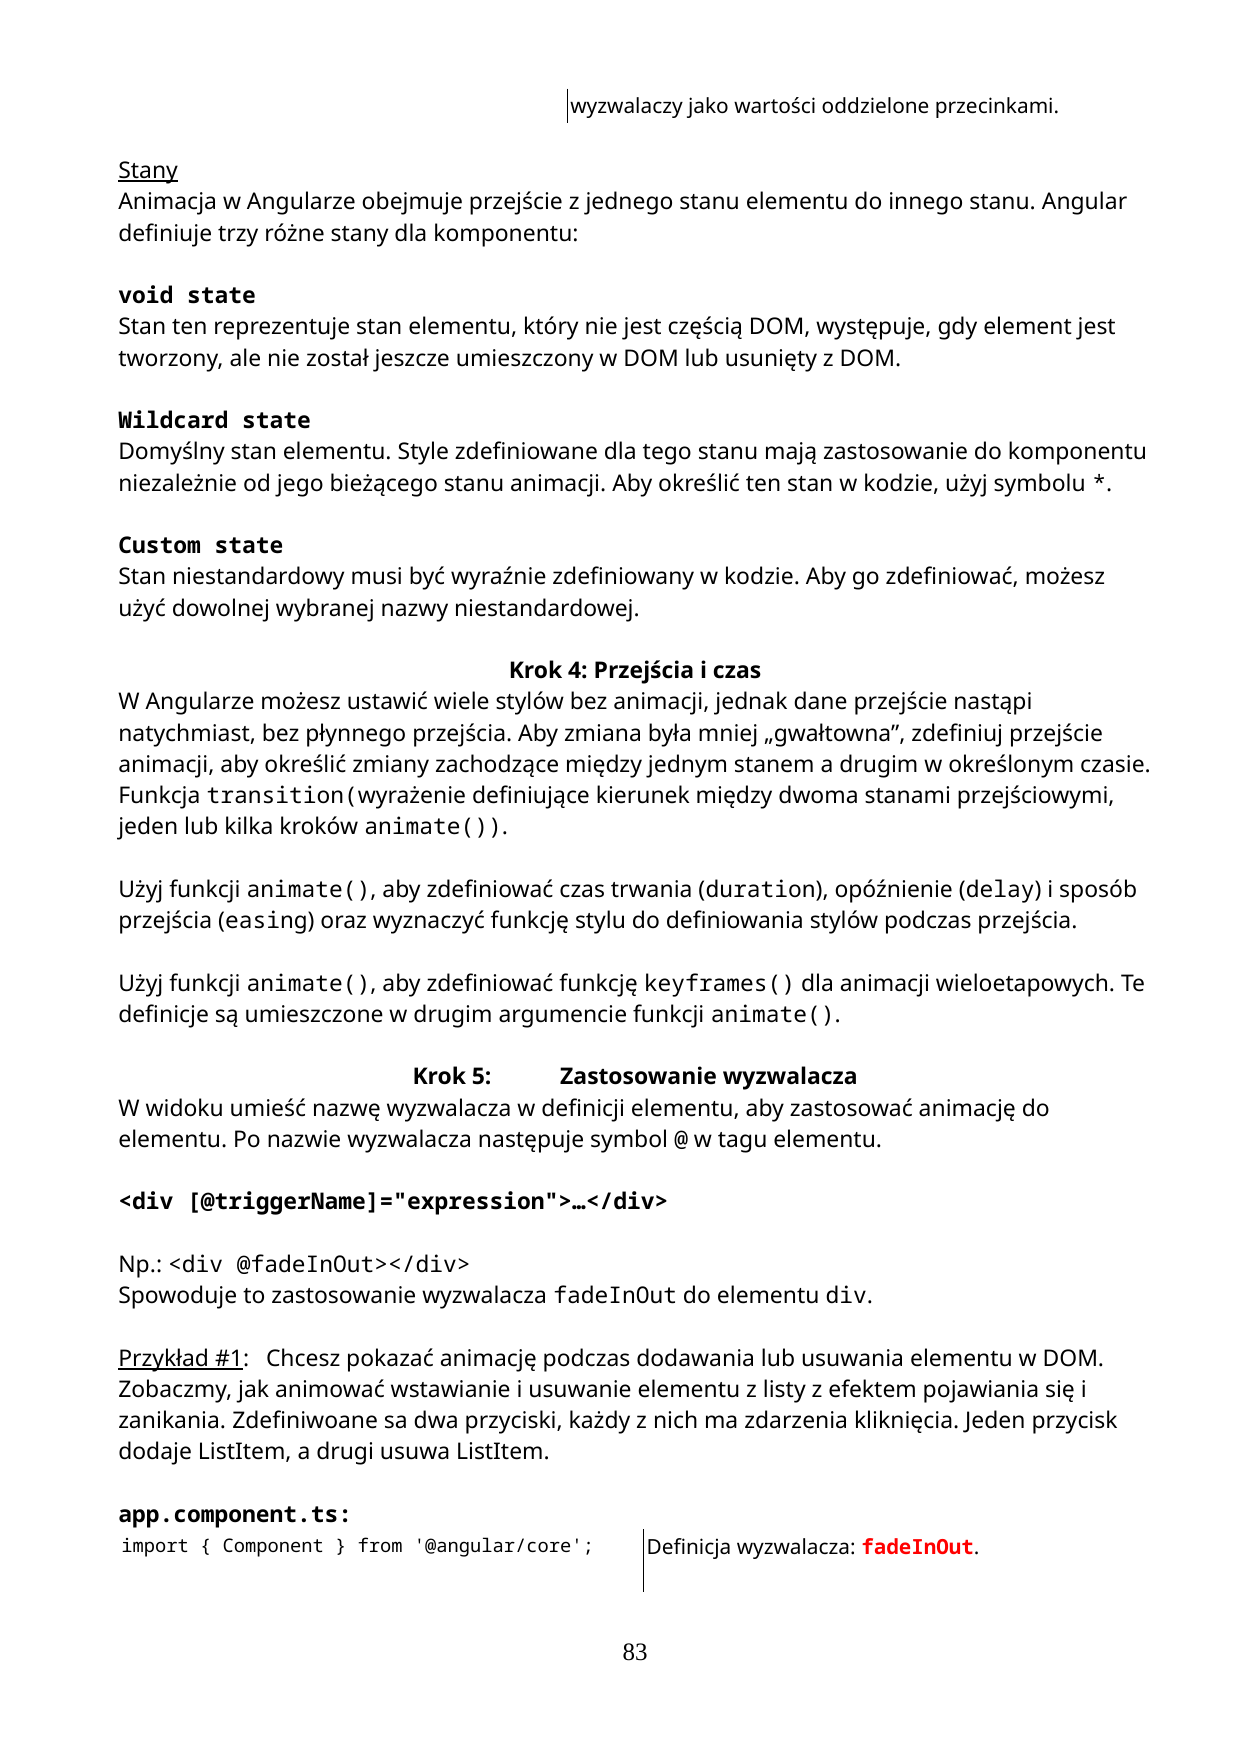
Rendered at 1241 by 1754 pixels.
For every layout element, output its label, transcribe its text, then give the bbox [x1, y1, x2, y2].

text Custom state [118, 529, 1152, 560]
text void state [118, 279, 1152, 310]
text Animacja w Angularze obejmuje przejście z jednego stanu elementu do innego stanu. Angular definiuje trzy różne stany dla komponentu: [118, 185, 1152, 248]
text W widoku umieść nazwę wyzwalacza w definicji elementu, aby zastosować animację do elementu. Po nazwie wyzwalacza następuje symbol @ w tagu elementu. [118, 1092, 1152, 1154]
table_header import { Component } from '@angular/core'; [118, 1529, 643, 1592]
text Wildcard state [118, 404, 1152, 435]
table_header [118, 89, 567, 123]
text Stan ten reprezentuje stan elementu, który nie jest częścią DOM, występuje, gdy element jest tworzony, ale nie został jeszcze umieszczony w DOM lub usunięty z DOM. [118, 310, 1152, 373]
text Domyślny stan elementu. Style zdefiniowane dla tego stanu mają zastosowanie do komponentu niezależnie od jego bieżącego stanu animacji. Aby określić ten stan w kodzie, użyj symbolu *. [118, 435, 1152, 498]
text Stan niestandardowy musi być wyraźnie zdefiniowany w kodzie. Aby go zdefiniować, możesz użyć dowolnej wybranej nazwy niestandardowej. [118, 560, 1152, 623]
table_header wyzwalaczy jako wartości oddzielone przecinkami. [568, 89, 1152, 123]
text Np.: <div @fadeInOut></div> [118, 1248, 1152, 1279]
text Spowoduje to zastosowanie wyzwalacza fadeInOut do elementu div. [118, 1279, 1152, 1342]
text <div [@triggerName]="expression">…</div> [118, 1185, 1152, 1217]
text Krok 5: Zastosowanie wyzwalacza [118, 1060, 1152, 1092]
text W Angularze możesz ustawić wiele stylów bez animacji, jednak dane przejście nastąpi natychmiast, bez płynnego przejścia. Aby zmiana była mniej „gwałtowna”, zdefiniuj przejście animacji, aby określić zmiany zachodzące między jednym stanem a drugim w określonym czasie. Funkcja transition(wyrażenie definiujące kierunek między dwoma stanami przejściowymi, jeden lub kilka kroków animate()). Użyj funkcji animate(), aby zdefiniować czas trwania (duration), opóźnienie (delay) i sposób przejścia (easing) oraz wyznaczyć funkcję stylu do definiowania stylów podczas przejścia. [118, 685, 1152, 935]
table_header Definicja wyzwalacza: fadeInOut. [644, 1529, 1152, 1592]
text Krok 4: Przejścia i czas [118, 654, 1152, 685]
text Przykład #1: Chcesz pokazać animację podczas dodawania lub usuwania elementu w DOM. Zobaczmy, jak animować wstawianie i usuwanie elementu z listy z efektem pojawiania się i zanikania. Zdefiniwoane sa dwa przyciski, każdy z nich ma zdarzenia kliknięcia. Jeden przycisk dodaje ListItem, a drugi usuwa ListItem. [118, 1342, 1152, 1467]
text Użyj funkcji animate(), aby zdefiniować funkcję keyframes() dla animacji wieloetapowych. Te definicje są umieszczone w drugim argumencie funkcji animate(). [118, 967, 1152, 1029]
text Stany [118, 154, 1152, 185]
text app.component.ts: [118, 1498, 1152, 1529]
